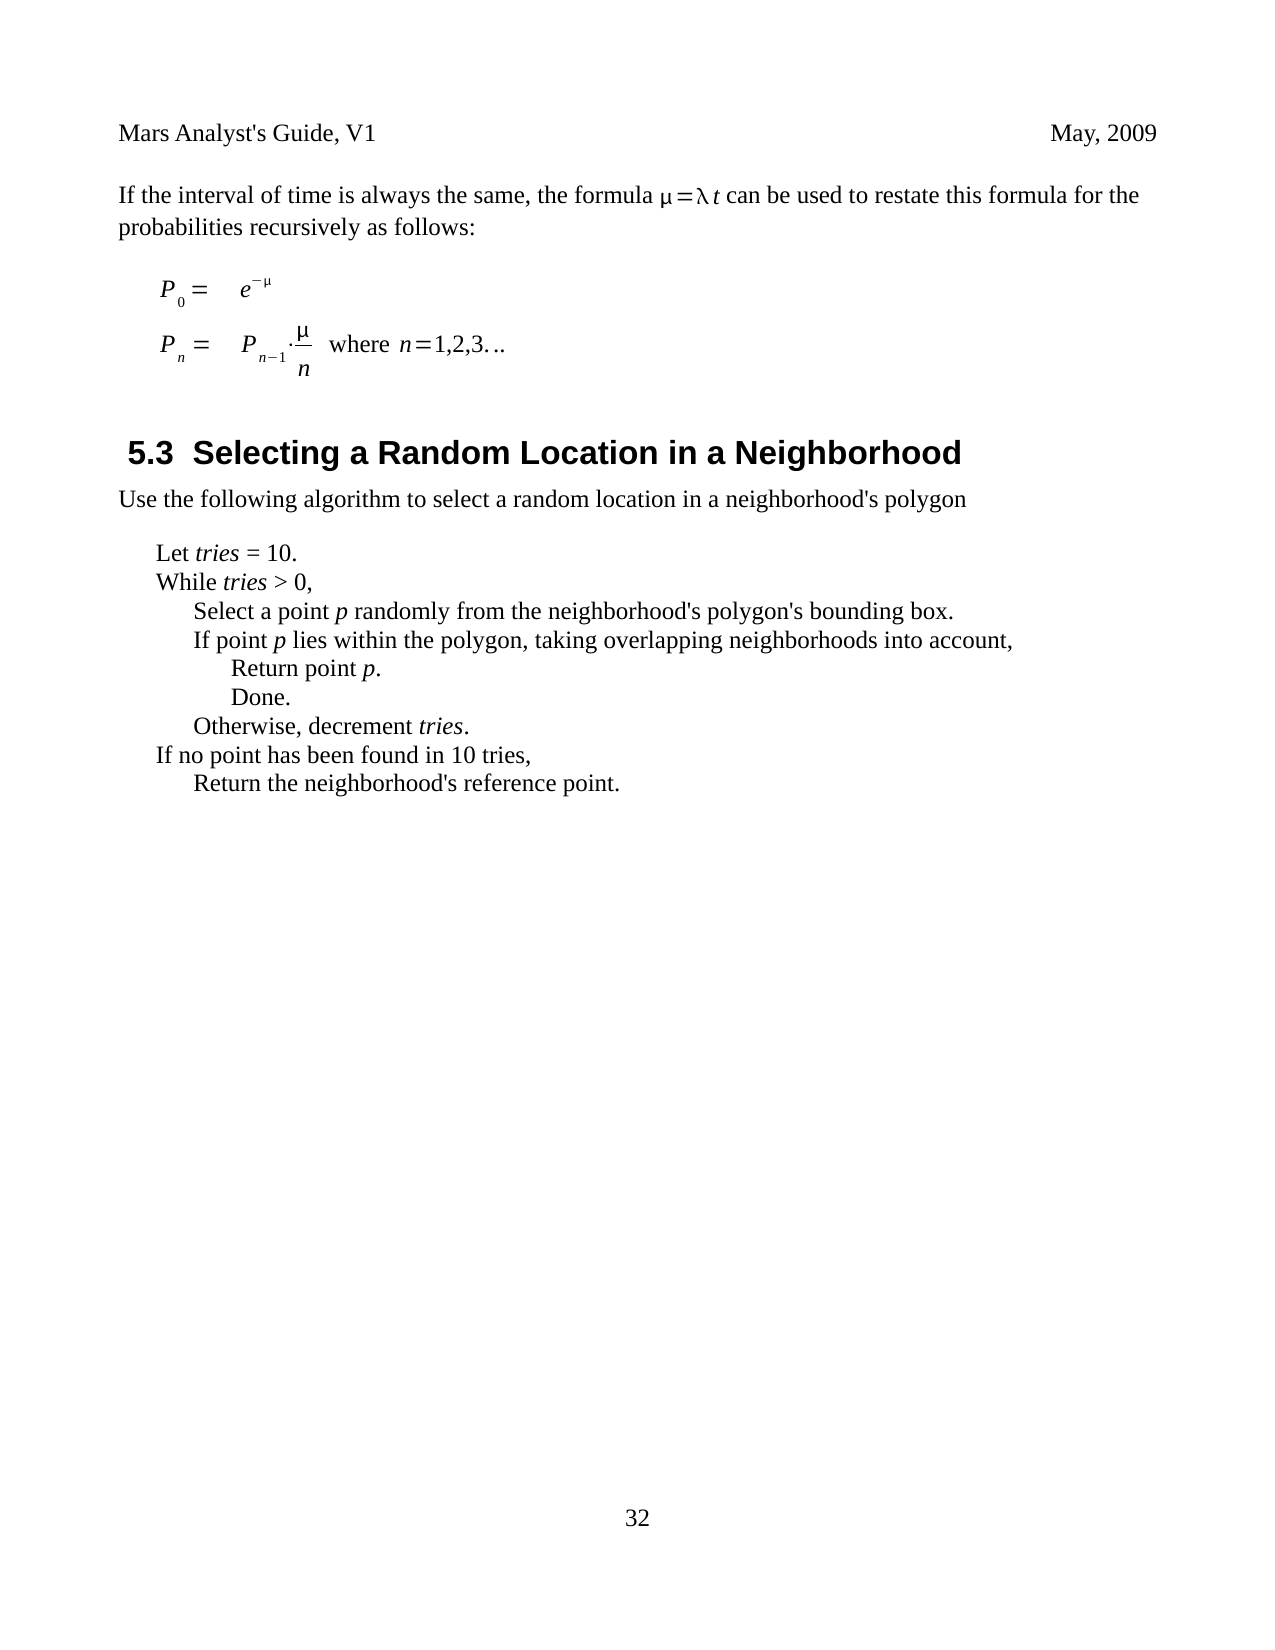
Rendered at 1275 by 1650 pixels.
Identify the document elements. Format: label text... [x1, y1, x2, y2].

text While tries > 0, [118, 567, 1157, 596]
subtitle Selecting a Random Location in a Neighborhood [118, 433, 1157, 472]
text Return point p. [118, 653, 1157, 682]
text Done. [118, 682, 1157, 711]
text If point p lies within the polygon, taking overlapping neighborhoods into account, [118, 625, 1157, 653]
text If no point has been found in 10 tries, [118, 740, 1157, 768]
text Let tries = 10. [118, 538, 1157, 567]
text Return the neighborhood's reference point. [118, 768, 1157, 797]
text Select a point p randomly from the neighborhood's polygon's bounding box. [118, 596, 1157, 625]
text Use the following algorithm to select a random location in a neighborhood's polygon [118, 484, 1157, 513]
text If the interval of time is always the same, the formula can be used to restate this formula for the probabilities recursively as follows: [118, 176, 1157, 241]
text Otherwise, decrement tries. [118, 711, 1157, 740]
